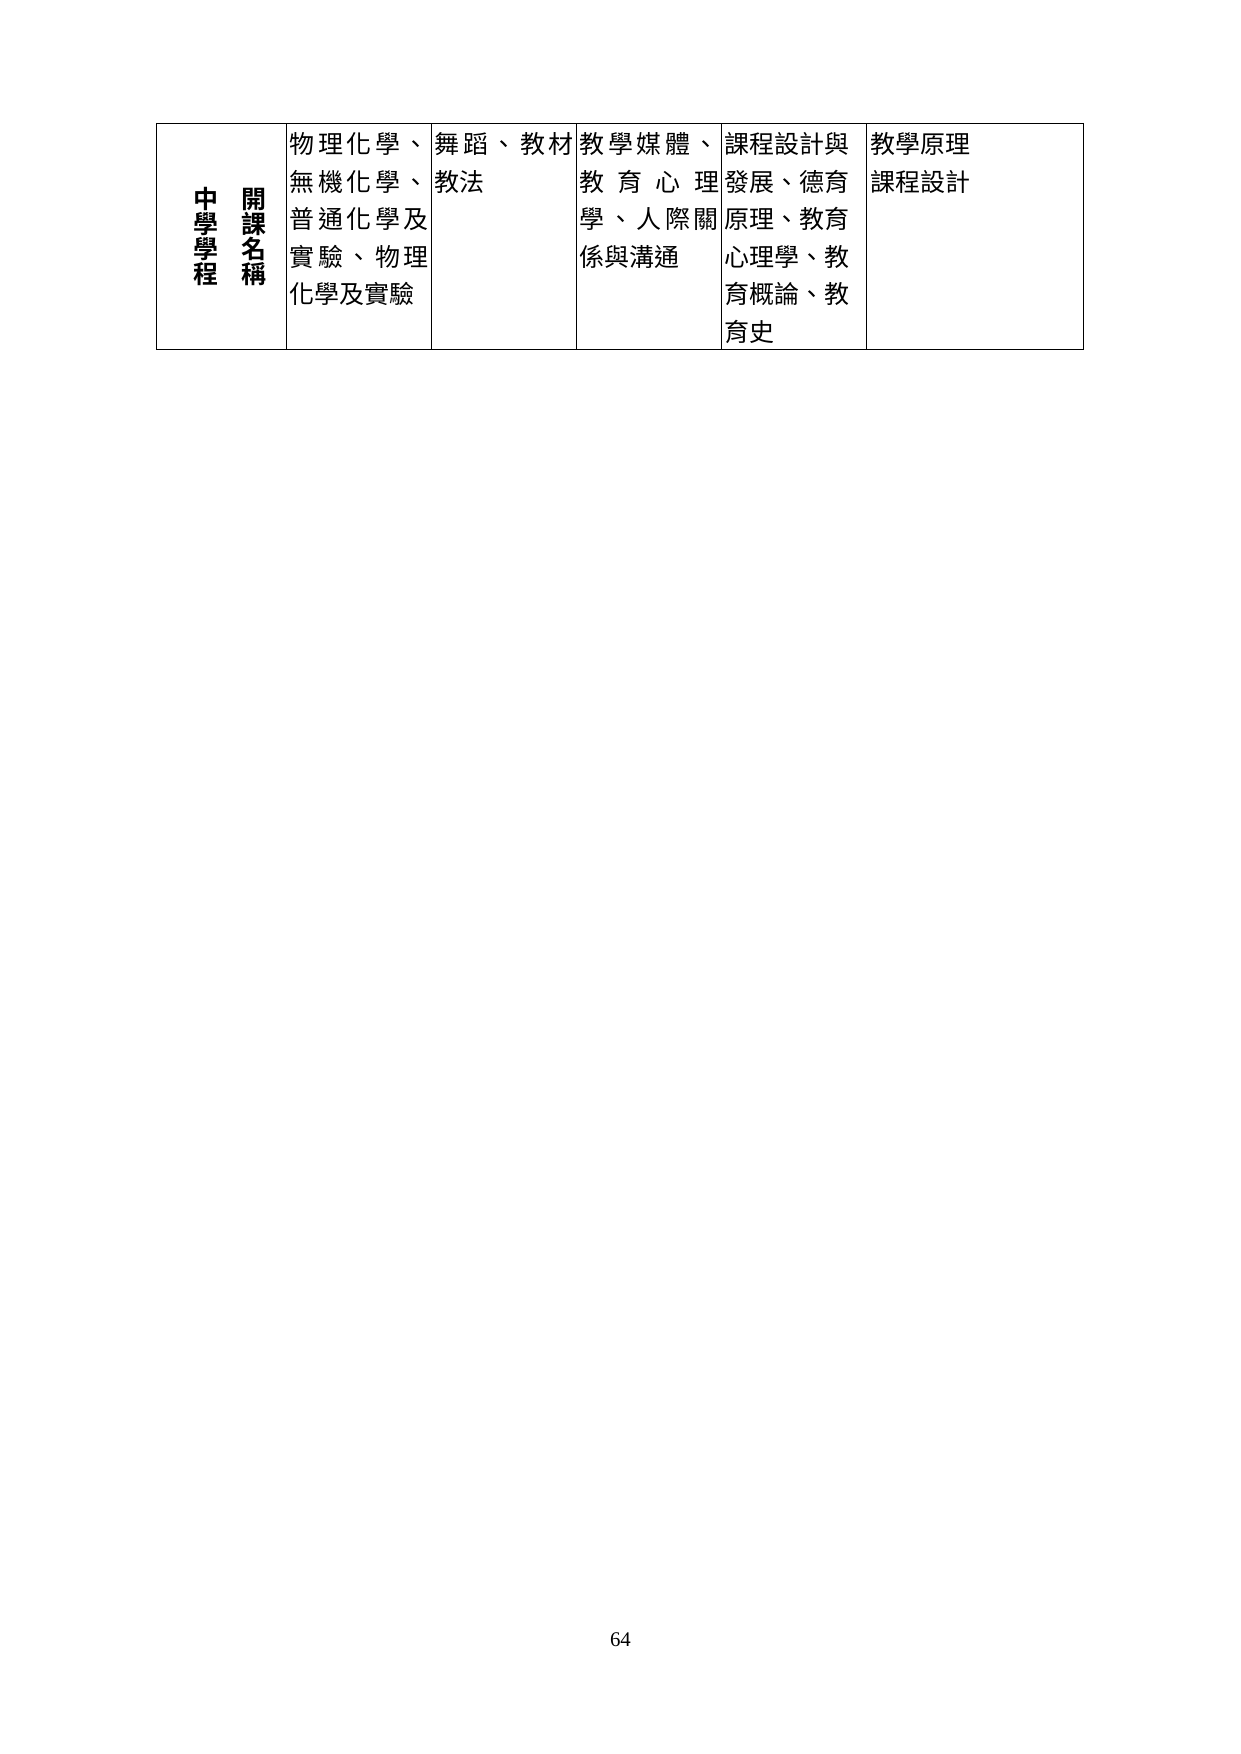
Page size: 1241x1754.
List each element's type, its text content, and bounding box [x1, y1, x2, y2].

table_cell 舞蹈、教材教法 [432, 124, 576, 349]
table_cell 課程設計與發展、德育原理、教育心理學、教育概論、教育史 [722, 124, 866, 349]
table_cell 物理化學、無機化學、普通化學及實驗、物理化學及實驗 [287, 124, 431, 349]
table_cell 開課名稱 中學學程 [157, 124, 286, 349]
table_cell 教學媒體、教育心理學、人際關係與溝通 [577, 124, 721, 349]
table_cell 教學原理 課程設計 [867, 124, 1083, 349]
